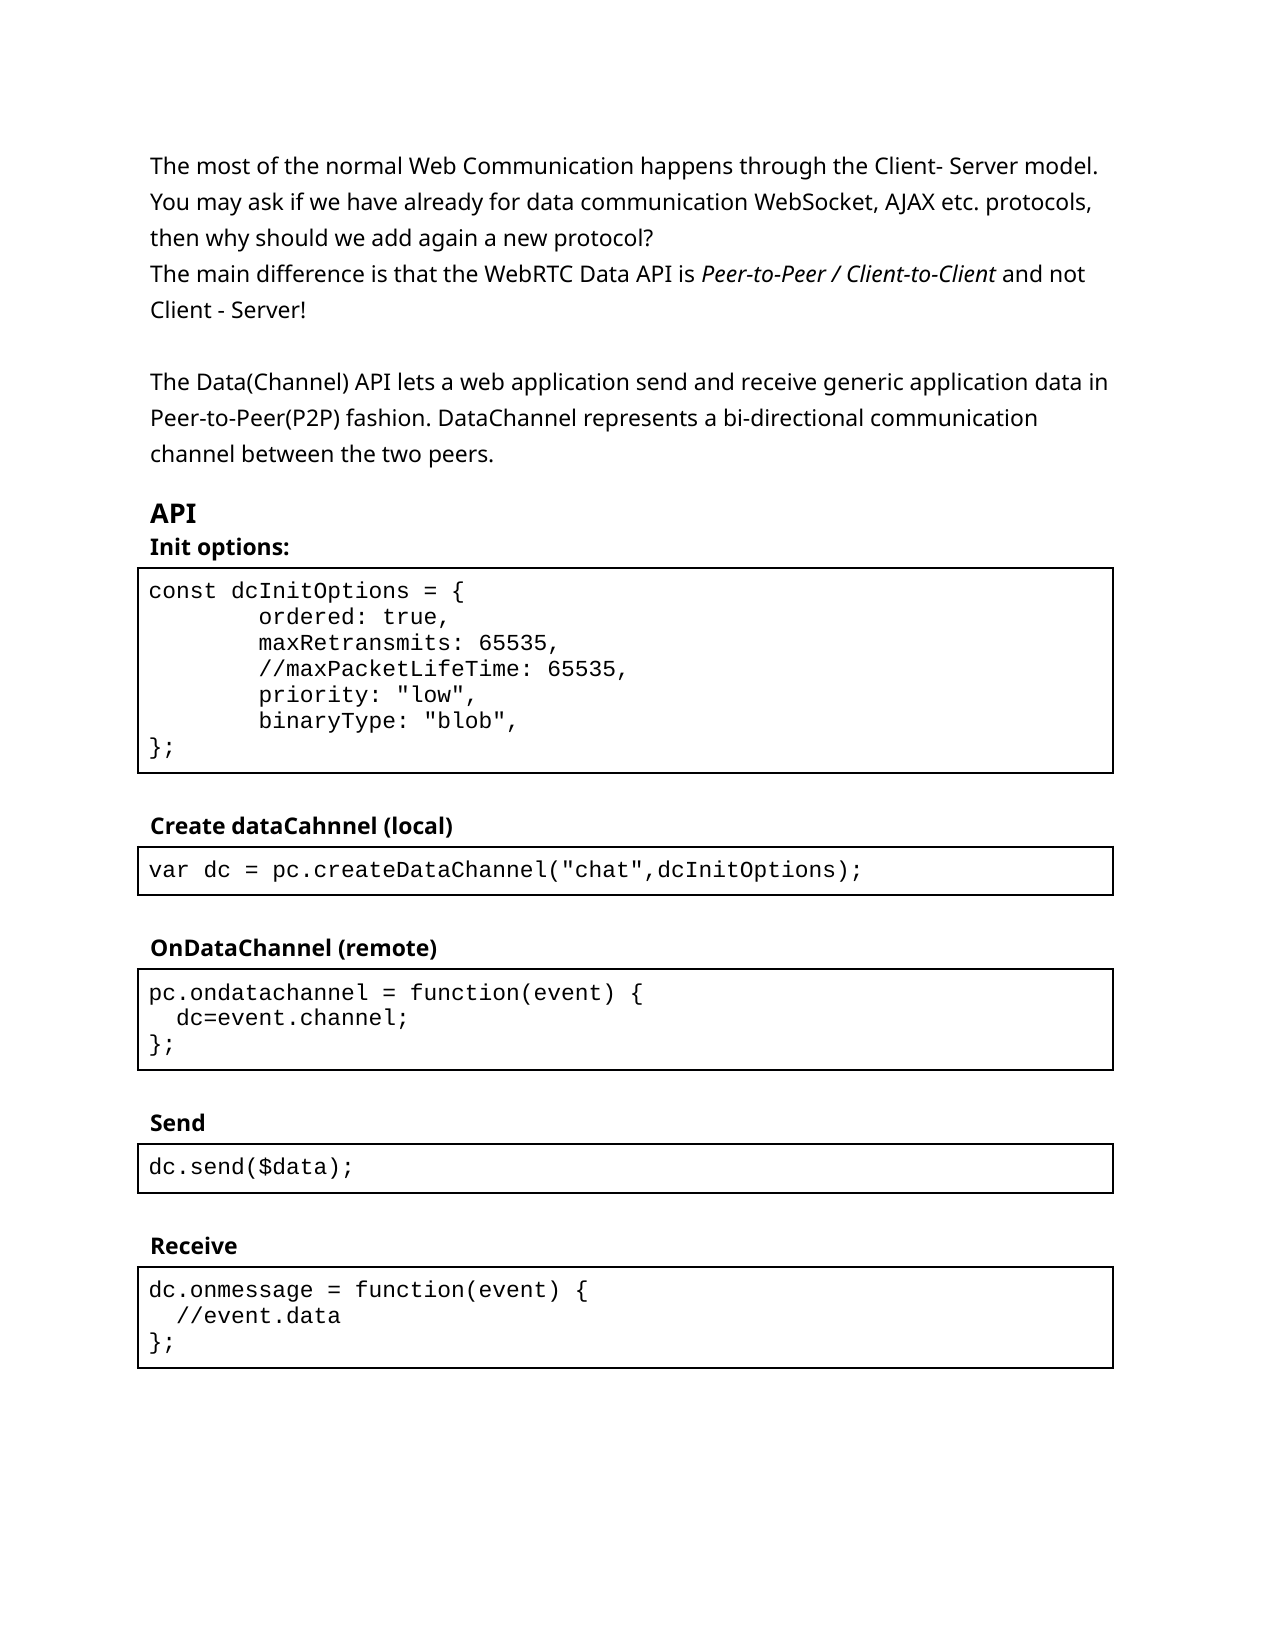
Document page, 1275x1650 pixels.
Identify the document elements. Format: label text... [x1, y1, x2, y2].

text Receive [150, 1230, 1125, 1261]
text Create dataCahnnel (local) [150, 809, 1125, 841]
text OnDataChannel (remote) [150, 932, 1125, 964]
table_header var dc = pc.createDataChannel("chat",dcInitOptions); [139, 848, 1112, 894]
table_header pc.ondatachannel = function(event) { dc=event.channel; }; [139, 970, 1112, 1069]
text The Data(Channel) API lets a web application send and receive generic application data in Peer-to-Peer(P2P) fashion. DataChannel represents a bi-directional communication channel between the two peers. [150, 366, 1125, 469]
subtitle API [150, 494, 1125, 531]
text Init options: [150, 531, 1125, 562]
text The most of the normal Web Communication happens through the Client- Server model. You may ask if we have already for data communication WebSocket, AJAX etc. protocols, then why should we add again a new protocol? [150, 150, 1125, 253]
table_header dc.onmessage = function(event) { //event.data }; [139, 1268, 1112, 1367]
text The main difference is that the WebRTC Data API is Peer-to-Peer / Client-to-Client and not Client - Server! [150, 258, 1125, 325]
table_header const dcInitOptions = { ordered: true, maxRetransmits: 65535, //maxPacketLifeTime: 65535, priority: "low", binaryType: "blob", }; [139, 569, 1112, 772]
text Send [150, 1107, 1125, 1138]
table_header dc.send($data); [139, 1145, 1112, 1192]
